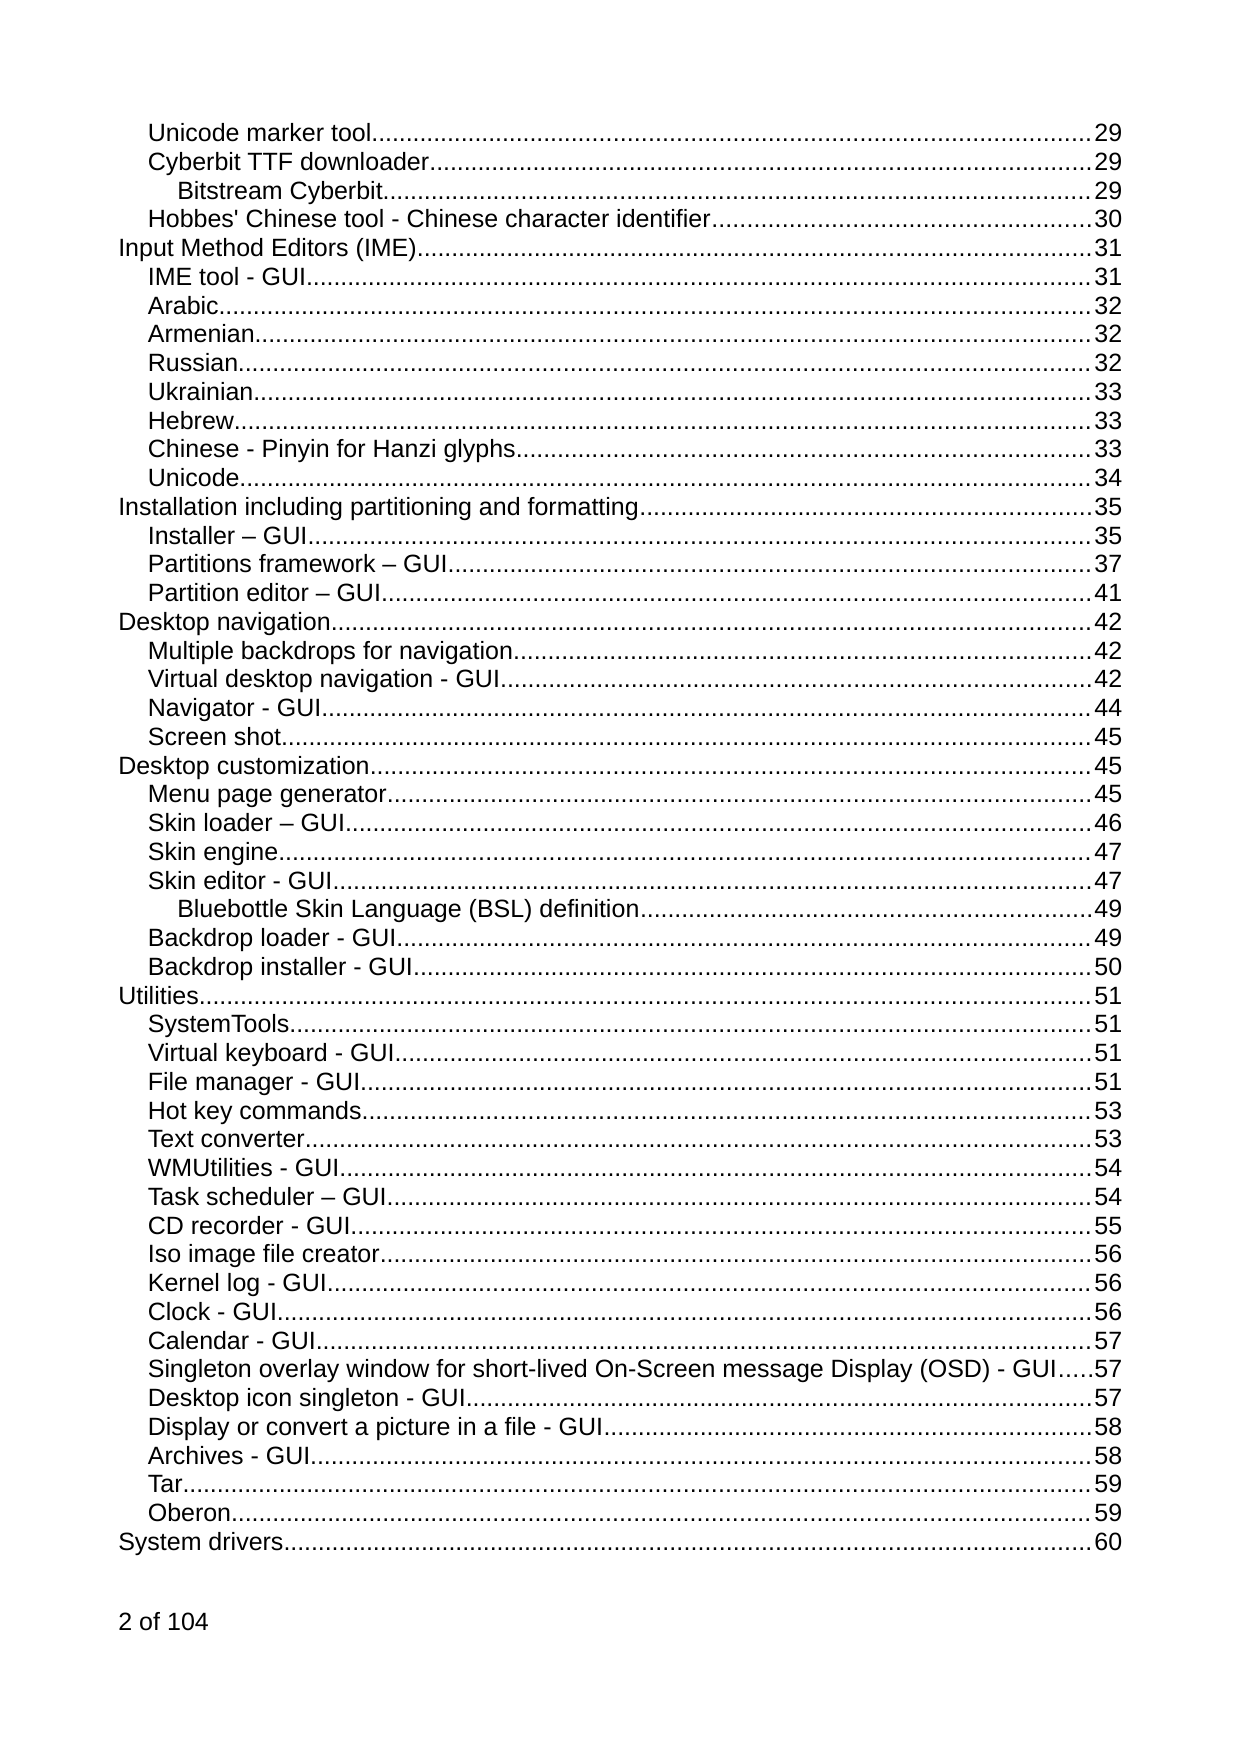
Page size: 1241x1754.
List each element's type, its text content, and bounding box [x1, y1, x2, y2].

text Iso image file creator 56 [148, 1239, 1122, 1268]
text Unicode marker tool 29 [148, 118, 1122, 147]
text Oberon 59 [148, 1498, 1122, 1527]
text Input Method Editors (IME) 31 [118, 233, 1122, 262]
text Chinese - Pinyin for Hanzi glyphs 33 [148, 434, 1122, 463]
text Skin loader – GUI 46 [148, 808, 1122, 837]
text Unicode 34 [148, 463, 1122, 492]
text File manager - GUI 51 [148, 1067, 1122, 1096]
text Kernel log - GUI 56 [148, 1268, 1122, 1297]
text Hobbes' Chinese tool - Chinese character identifier 30 [148, 204, 1122, 233]
text Navigator - GUI 44 [148, 693, 1122, 722]
text Bluebottle Skin Language (BSL) definition 49 [177, 894, 1122, 923]
text Clock - GUI 56 [148, 1297, 1122, 1326]
text Cyberbit TTF downloader 29 [148, 147, 1122, 176]
text System drivers 60 [118, 1527, 1122, 1556]
text IME tool - GUI 31 [148, 262, 1122, 291]
text Bitstream Cyberbit 29 [177, 176, 1122, 204]
text Multiple backdrops for navigation 42 [148, 636, 1122, 664]
text SystemTools 51 [148, 1009, 1122, 1038]
text Display or convert a picture in a file - GUI 58 [148, 1412, 1122, 1441]
text Hot key commands 53 [148, 1096, 1122, 1124]
text Screen shot 45 [148, 722, 1122, 751]
text Installation including partitioning and formatting 35 [118, 492, 1122, 521]
text Desktop customization 45 [118, 751, 1122, 779]
text Installer – GUI 35 [148, 521, 1122, 549]
text Task scheduler – GUI 54 [148, 1182, 1122, 1211]
text Partition editor – GUI 41 [148, 578, 1122, 607]
text Desktop icon singleton - GUI 57 [148, 1383, 1122, 1412]
text Tar 59 [148, 1469, 1122, 1498]
text Skin engine 47 [148, 837, 1122, 866]
text Calendar - GUI 57 [148, 1326, 1122, 1354]
text Backdrop loader - GUI 49 [148, 923, 1122, 952]
text Archives - GUI 58 [148, 1441, 1122, 1469]
text Backdrop installer - GUI 50 [148, 952, 1122, 981]
text Virtual keyboard - GUI 51 [148, 1038, 1122, 1067]
text Singleton overlay window for short-lived On-Screen message Display (OSD) - GUI 57 [148, 1354, 1122, 1383]
text Arabic 32 [148, 291, 1122, 319]
text WMUtilities - GUI 54 [148, 1153, 1122, 1182]
text Desktop navigation 42 [118, 607, 1122, 636]
text Skin editor - GUI 47 [148, 866, 1122, 894]
text Hebrew 33 [148, 406, 1122, 434]
text Text converter 53 [148, 1124, 1122, 1153]
text Utilities 51 [118, 981, 1122, 1009]
text Russian 32 [148, 348, 1122, 377]
text Ukrainian 33 [148, 377, 1122, 406]
text Partitions framework – GUI 37 [148, 549, 1122, 578]
text CD recorder - GUI 55 [148, 1211, 1122, 1239]
text Virtual desktop navigation - GUI 42 [148, 664, 1122, 693]
text Armenian 32 [148, 319, 1122, 348]
text Menu page generator 45 [148, 779, 1122, 808]
